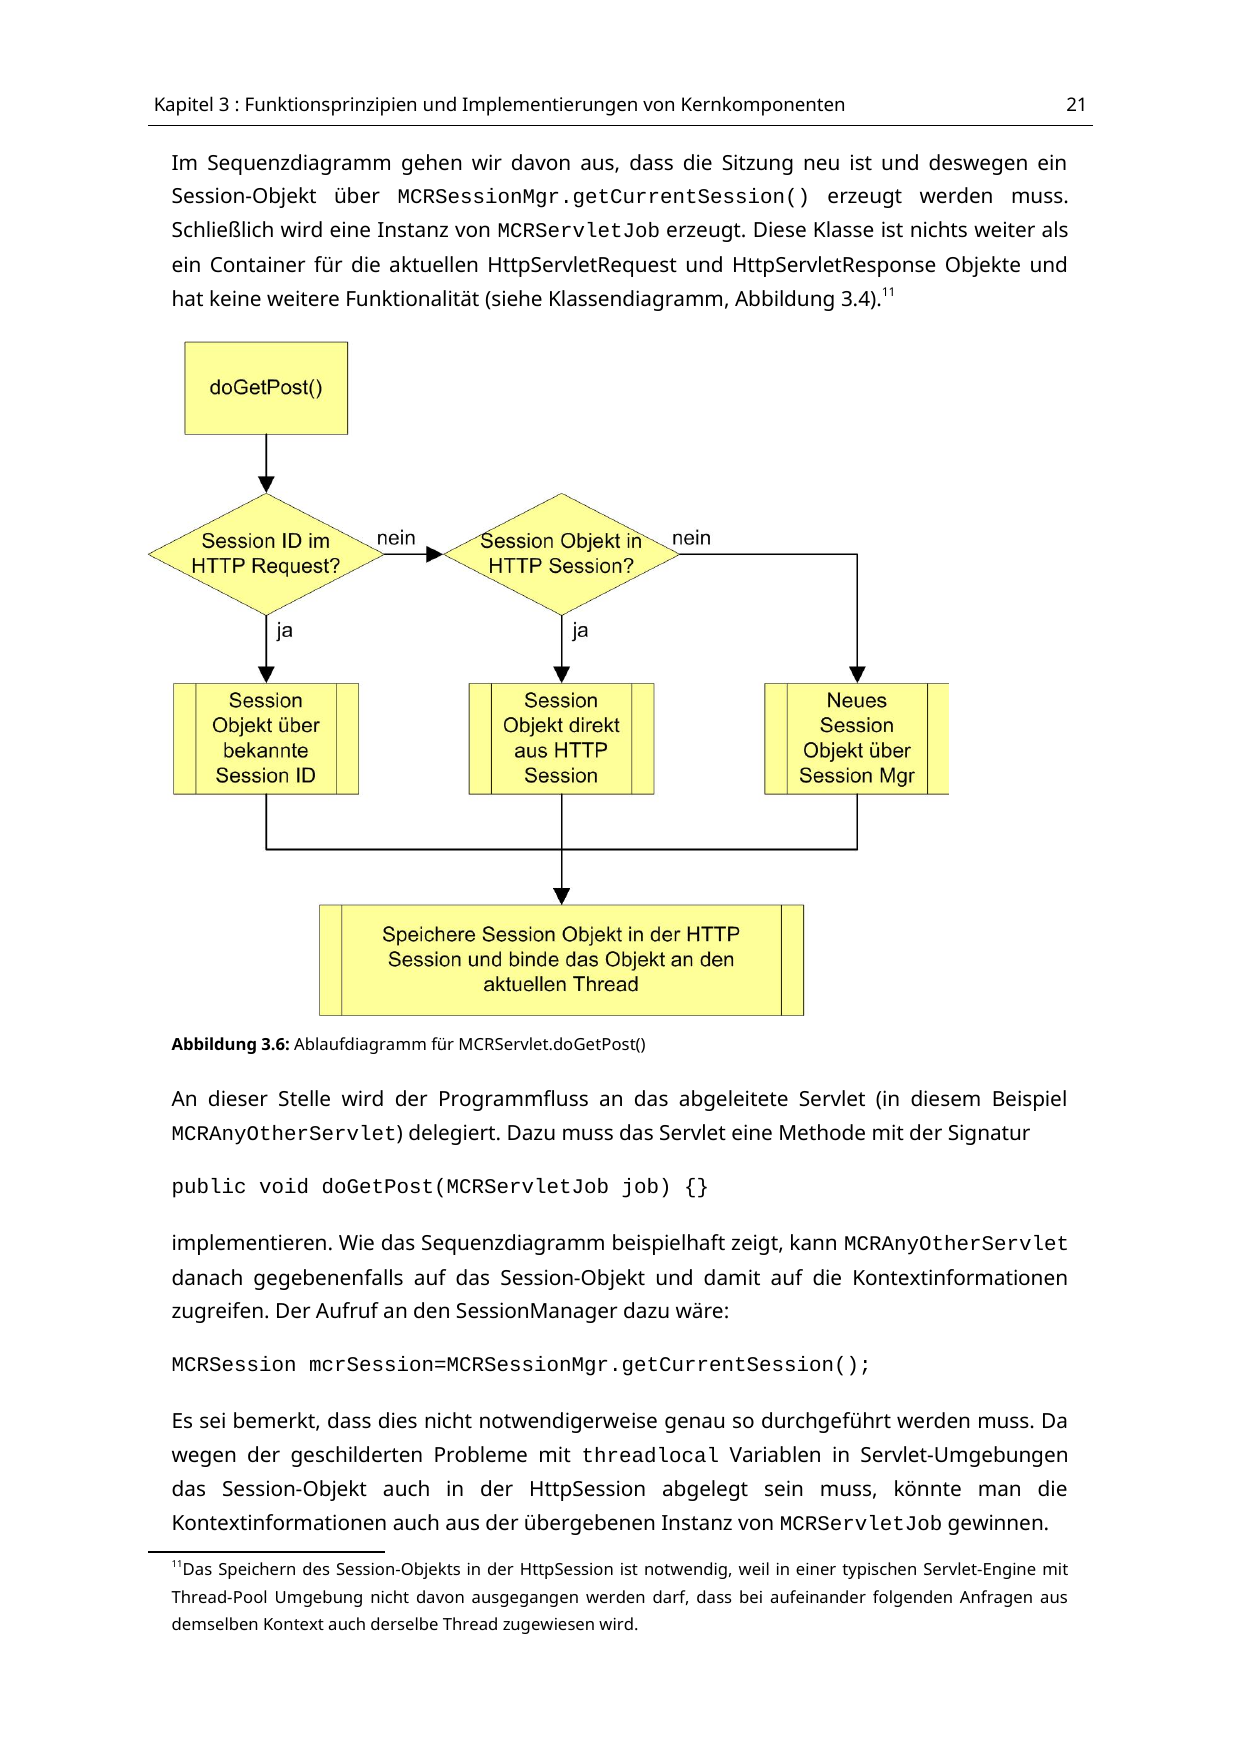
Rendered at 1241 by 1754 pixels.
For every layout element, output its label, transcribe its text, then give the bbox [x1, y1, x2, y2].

text MCRSession mcrSession=MCRSessionMgr.getCurrentSession(); [171, 1354, 1069, 1377]
text Im Sequenzdiagramm gehen wir davon aus, dass die Sitzung neu ist und deswegen ein Session-Objekt über MCRSessionMgr.getCurrentSession() erzeugt werden muss. Schließlich wird eine Instanz von MCRServletJob erzeugt. Diese Klasse ist nichts weiter als ein Container für die aktuellen HttpServletRequest und HttpServletResponse Objekte und hat keine weitere Funktionalität (siehe Klassendiagramm, Abbildung 3.4). [171, 148, 1069, 312]
text Es sei bemerkt, dass dies nicht notwendigerweise genau so durchgeführt werden muss. Da wegen der geschilderten Probleme mit threadlocal Variablen in Servlet-Umgebungen das Session-Objekt auch in der HttpSession abgelegt sein muss, könnte man die Kontextinformationen auch aus der übergebenen Instanz von MCRServletJob gewinnen. [171, 1407, 1069, 1537]
text implementieren. Wie das Sequenzdiagramm beispielhaft zeigt, kann MCRAnyOtherServlet danach gegebenenfalls auf das Session-Objekt und damit auf die Kontextinformationen zugreifen. Der Aufruf an den SessionManager dazu wäre: [171, 1228, 1069, 1325]
text An dieser Stelle wird der Programmfluss an das abgeleitete Servlet (in diesem Beispiel MCRAnyOtherServlet) delegiert. Dazu muss das Servlet eine Methode mit der Signatur [148, 312, 1069, 1147]
text Das Speichern des Session-Objekts in der HttpSession ist notwendig, weil in einer typischen Servlet-Engine mit Thread-Pool Umgebung nicht davon ausgegangen werden darf, dass bei aufeinander folgenden Anfragen aus demselben Kontext auch derselbe Thread zugewiesen wird. [171, 1558, 1069, 1636]
picture [147, 341, 949, 1016]
text public void doGetPost(MCRServletJob job) {} [171, 1176, 1069, 1199]
text Abbildung 3.6: Ablaufdiagramm für MCRServlet.doGetPost() [171, 1016, 925, 1055]
